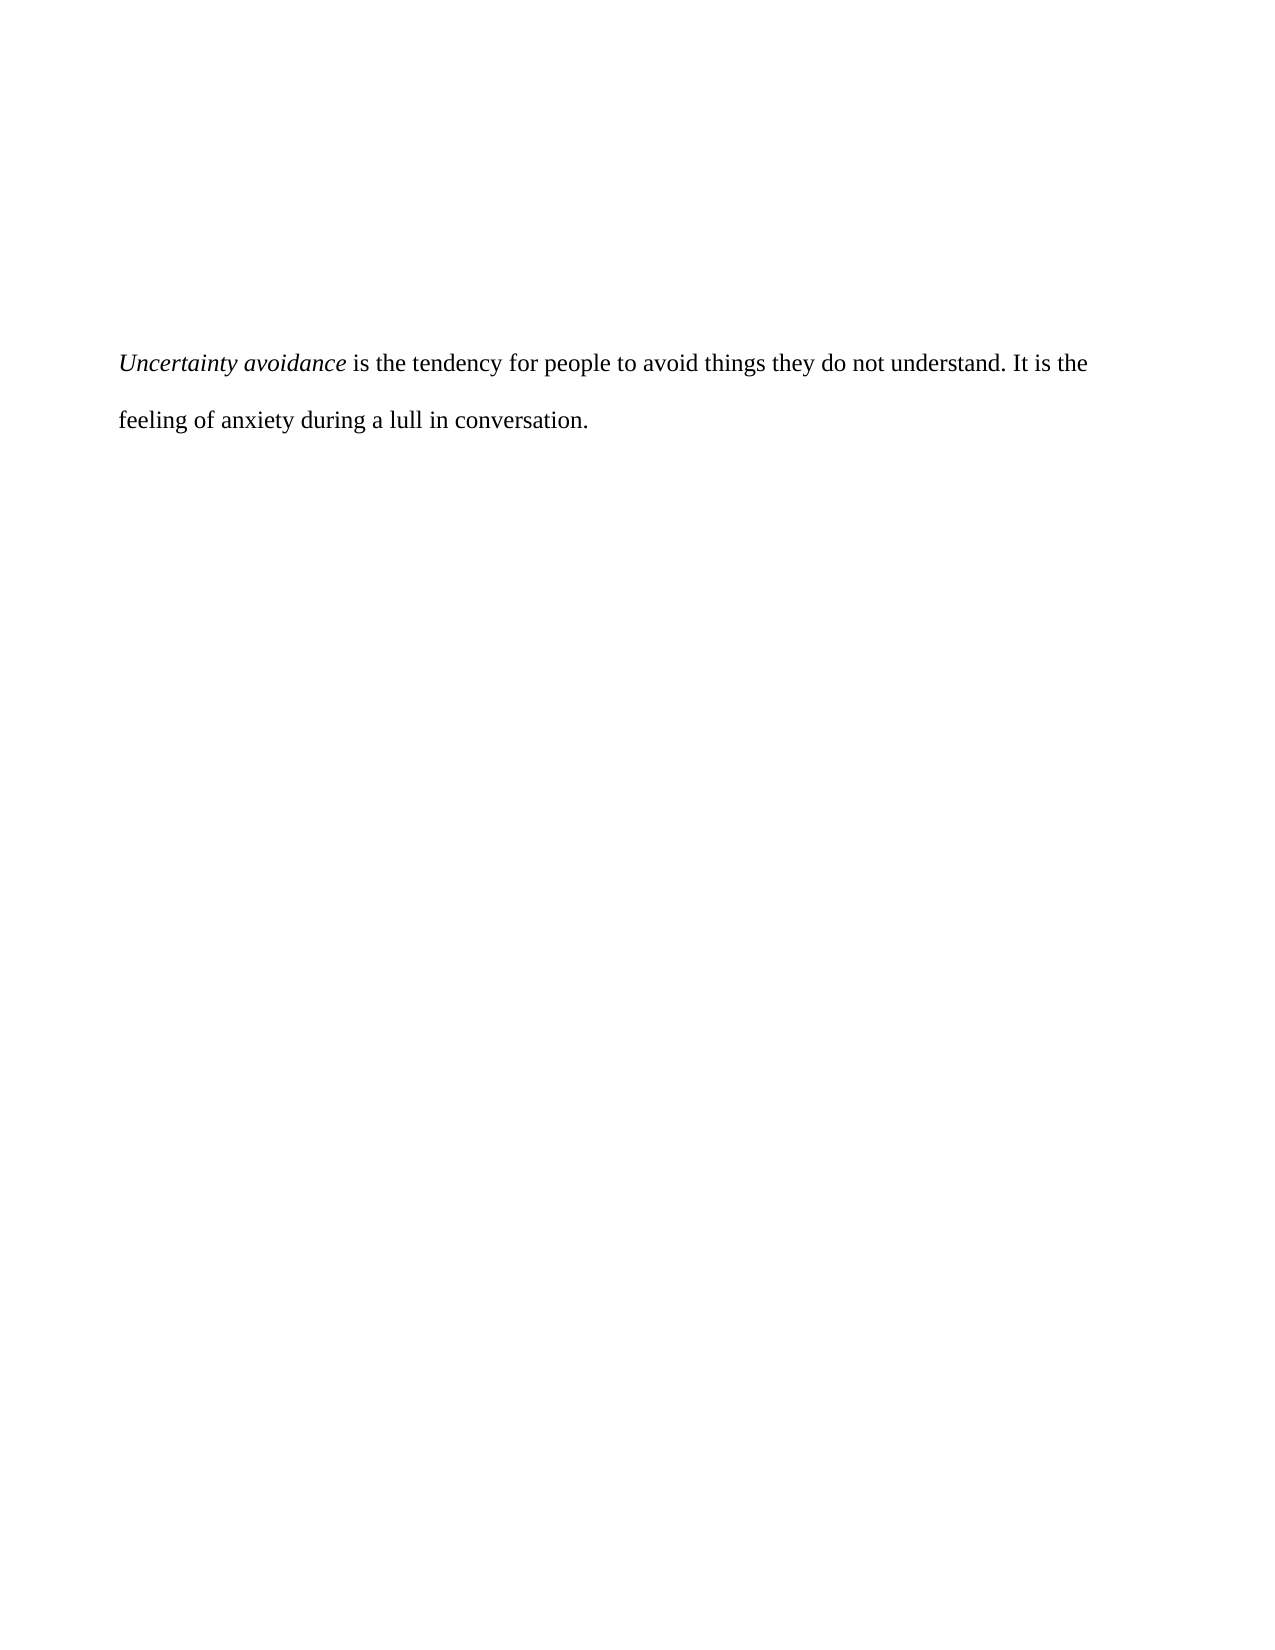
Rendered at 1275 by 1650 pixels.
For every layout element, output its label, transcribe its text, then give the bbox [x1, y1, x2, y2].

text Uncertainty avoidance is the tendency for people to avoid things they do not understand. It is the feeling of anxiety during a lull in conversation. [118, 348, 1157, 434]
